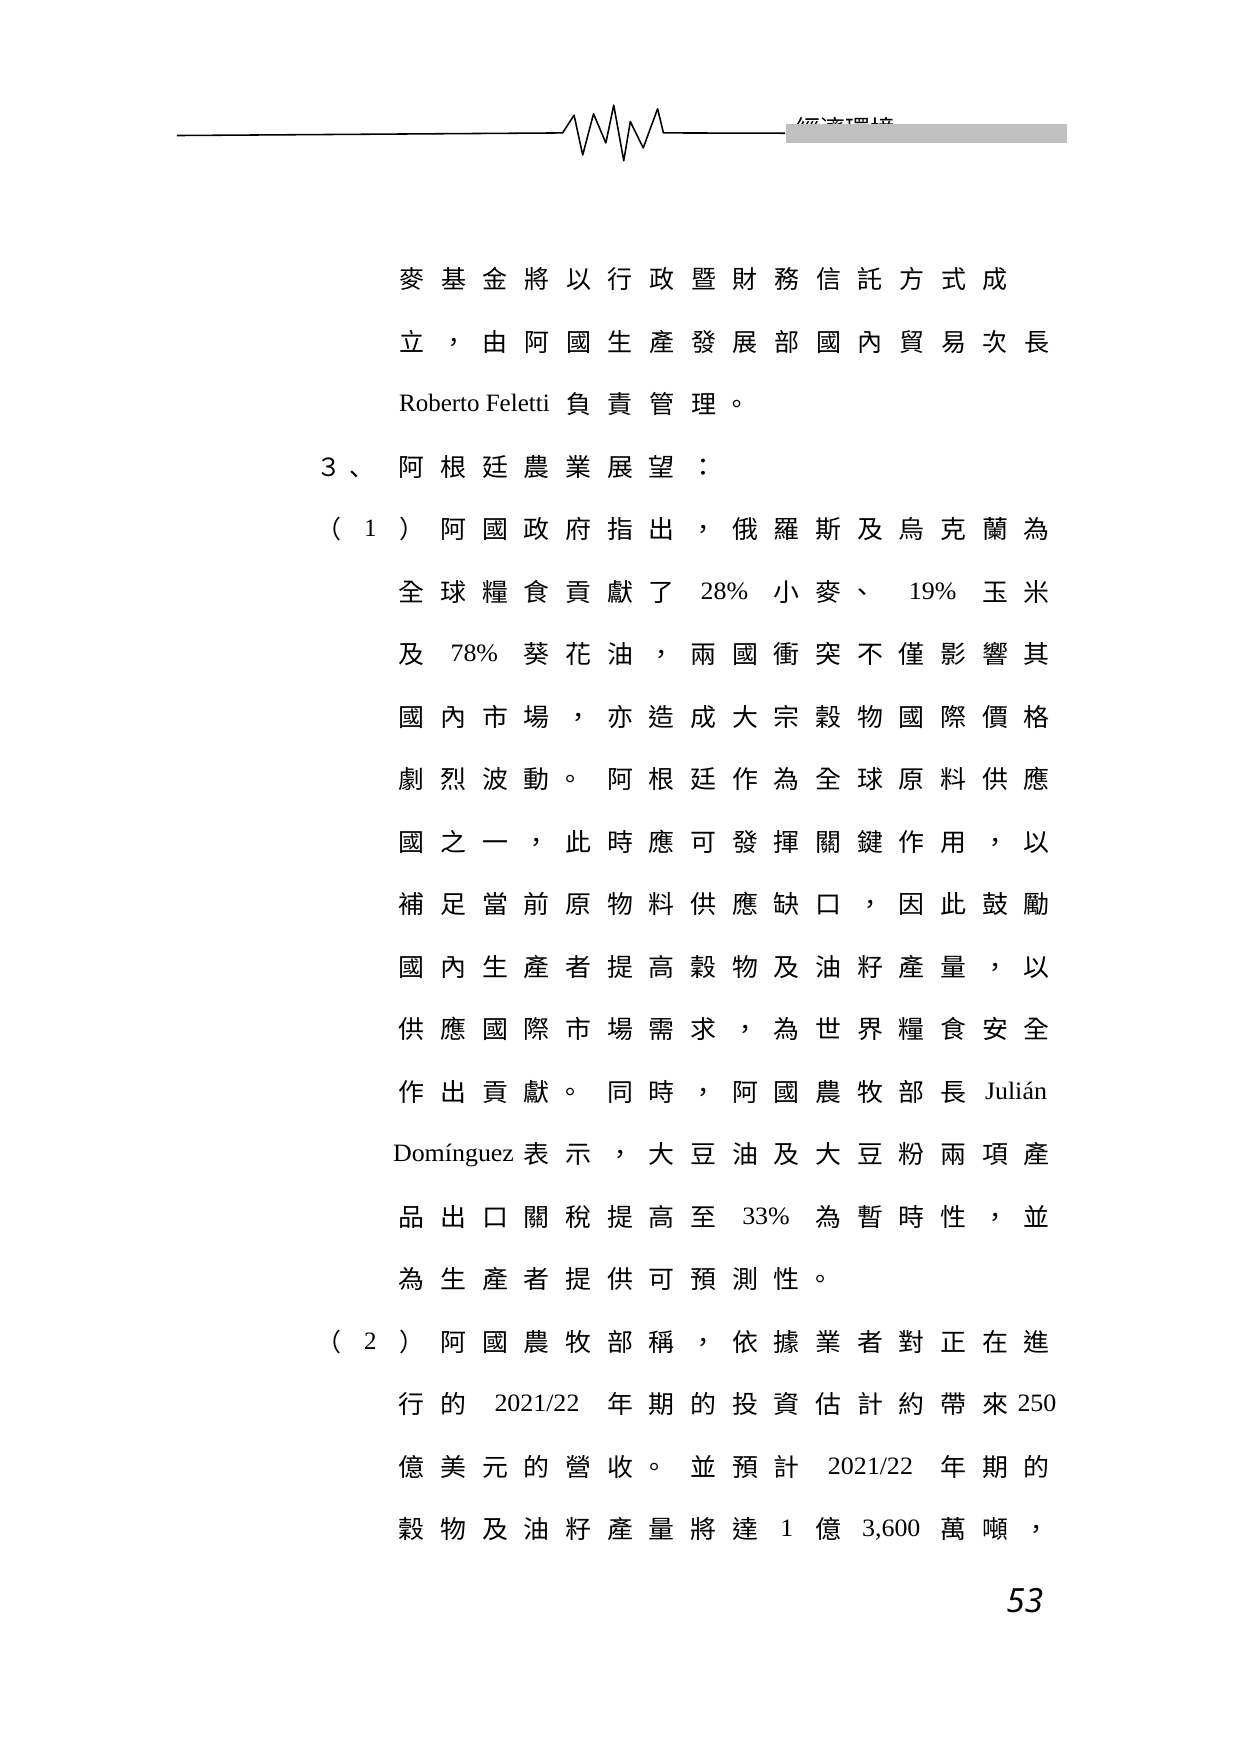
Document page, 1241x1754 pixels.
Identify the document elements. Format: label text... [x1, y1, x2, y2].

text ３、阿根廷農業展望： [281, 424, 1058, 486]
text （2）阿國農牧部稱，依據業者對正在進行的2021/22年期的投資估計約帶來250億美元的營收。並預計2021/22年期的穀物及油籽產量將達1億3,600萬噸， [306, 1299, 1058, 1549]
text （1）阿國政府指出，俄羅斯及烏克蘭為全球糧食貢獻了28%小麥、19%玉米及78%葵花油，兩國衝突不僅影響其國內市場，亦造成大宗穀物國際價格劇烈波動。阿根廷作為全球原料供應國之一，此時應可發揮關鍵作用，以補足當前原物料供應缺口，因此鼓勵國內生產者提高穀物及油籽產量，以供應國際市場需求，為世界糧食安全作出貢獻。同時，阿國農牧部長Julián Domínguez表示，大豆油及大豆粉兩項產品出口關稅提高至33%為暫時性，並為生產者提供可預測性。 [306, 486, 1058, 1299]
text 麥基金將以行政暨財務信託方式成立，由阿國生產發展部國內貿易次長Roberto Feletti負責管理。 [367, 236, 1058, 424]
